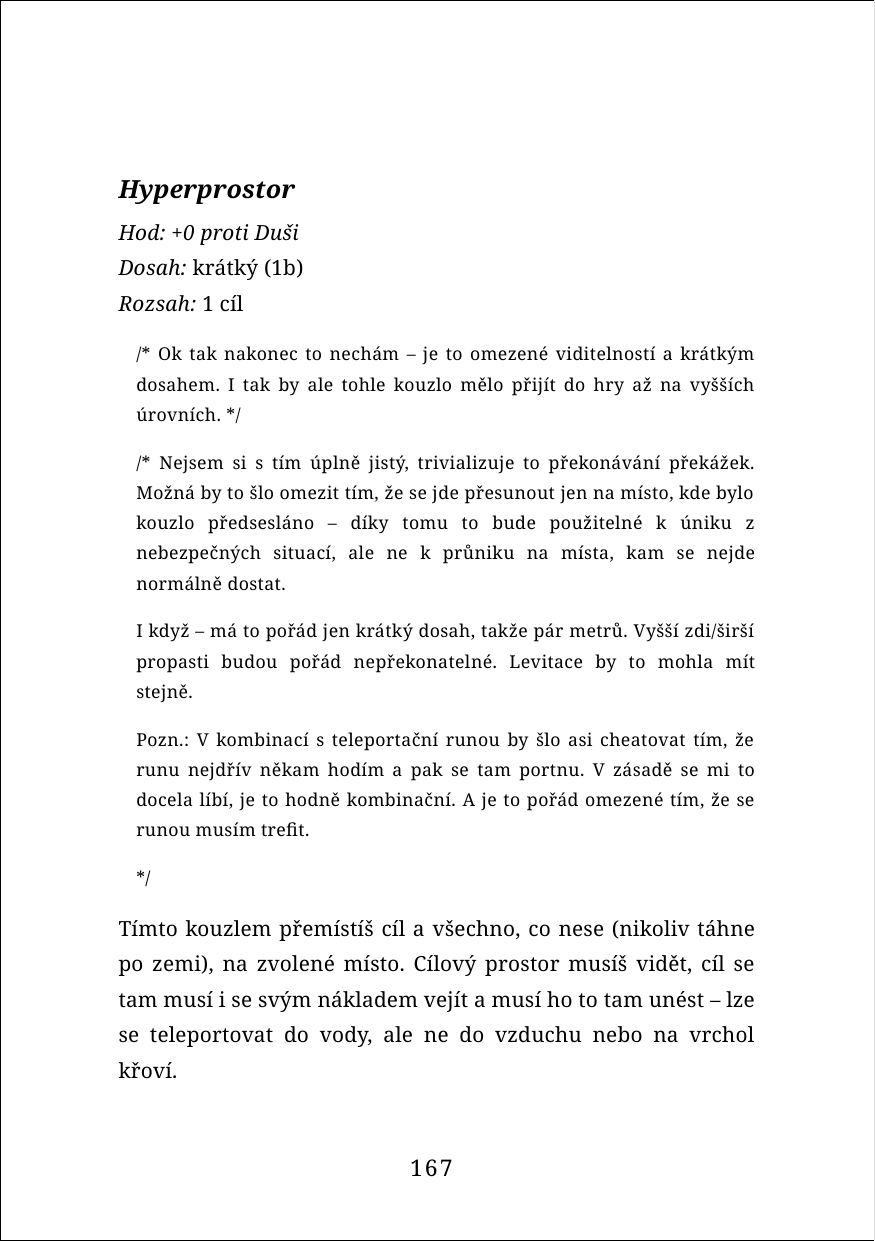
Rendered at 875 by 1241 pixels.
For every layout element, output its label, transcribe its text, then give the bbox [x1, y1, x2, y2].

text Tímto kouzlem přemístíš cíl a všechno, co nese (nikoliv táhne po zemi), na zvolené místo. Cílový prostor musíš vidět, cíl se tam musí i se svým nákladem vejít a musí ho to tam unést – lze se teleportovat do vody, ale ne do vzduchu nebo na vrchol křoví. [118, 914, 756, 1084]
subtitle Hyperprostor [118, 172, 756, 206]
text Pozn.: V kombinací s teleportační runou by šlo asi cheatovat tím, že runu nejdřív někam hodím a pak se tam portnu. V zásadě se mi to docela líbí, je to hodně kombinační. A je to pořád omezené tím, že se runou musím trefit. [136, 727, 756, 842]
text /* Ok tak nakonec to nechám – je to omezené viditelností a krátkým dosahem. I tak by ale tohle kouzlo mělo přijít do hry až na vyšších úrovních. */ [136, 342, 756, 426]
text /* Nejsem si s tím úplně jistý, trivializuje to překonávání překážek. Možná by to šlo omezit tím, že se jde přesunout jen na místo, kde bylo kouzlo předsesláno – díky tomu to bude použitelné k úniku z nebezpečných situací, ale ne k průniku na místa, kam se nejde normálně dostat. [136, 450, 756, 595]
text Hod: +0 proti Duši Dosah: krátký (1b) Rozsah: 1 cíl [118, 218, 756, 317]
text */ [136, 866, 756, 890]
text I když – má to pořád jen krátký dosah, takže pár metrů. Vyšší zdi/širší propasti budou pořád nepřekonatelné. Levitace by to mohla mít stejně. [136, 619, 756, 703]
